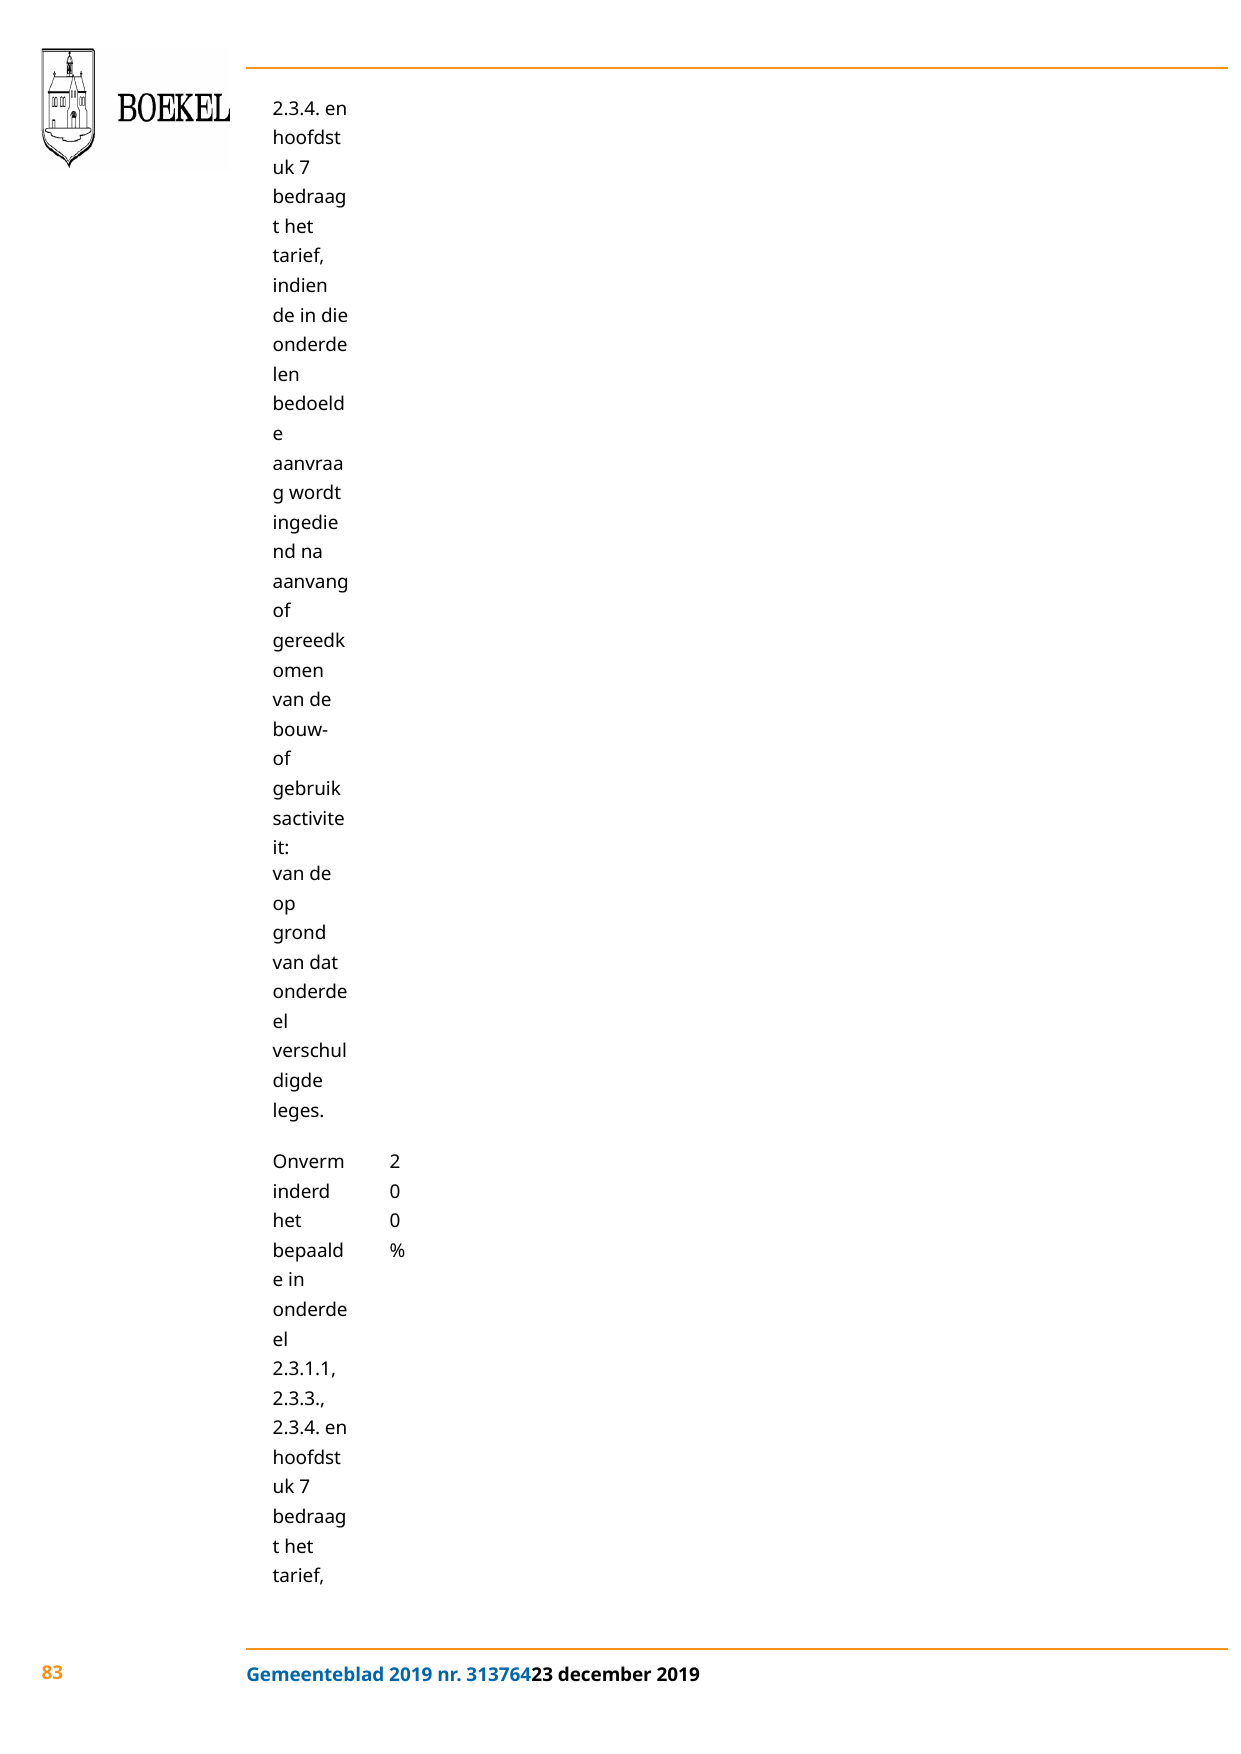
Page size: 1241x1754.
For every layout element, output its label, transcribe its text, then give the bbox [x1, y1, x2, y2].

table_cell [590, 95, 630, 860]
table_cell [750, 95, 790, 860]
table_cell [469, 860, 509, 1122]
table_cell [830, 95, 870, 860]
table_cell van de op grond van dat onderdeel verschuldigde leges. [273, 860, 349, 1122]
table_cell [510, 860, 549, 1122]
table_cell [248, 1123, 272, 1148]
table_cell [750, 1148, 790, 1588]
table_cell [670, 1123, 710, 1148]
table_cell [951, 1148, 991, 1588]
table_cell [550, 1148, 590, 1588]
table_cell [248, 1148, 272, 1588]
table_cell [991, 1123, 1031, 1148]
table_cell [510, 95, 549, 860]
table_cell [590, 1123, 630, 1148]
table_cell [510, 1148, 549, 1588]
table_cell [951, 1123, 991, 1148]
table_cell [670, 860, 710, 1122]
table_cell [429, 1123, 469, 1148]
table_cell [1111, 95, 1152, 860]
table_cell [1111, 860, 1152, 1122]
table_cell [670, 95, 710, 860]
table_cell [510, 1123, 549, 1148]
table_cell [349, 95, 369, 860]
table_cell [830, 1148, 870, 1588]
table_cell [248, 95, 272, 860]
table_cell [409, 95, 429, 860]
table_cell [369, 1123, 389, 1148]
table_cell [790, 1148, 830, 1588]
table_cell [273, 1123, 349, 1148]
table_cell [991, 95, 1031, 860]
table_cell [991, 860, 1031, 1122]
table_cell [389, 860, 409, 1122]
table_cell [349, 1148, 369, 1588]
table_cell [550, 95, 590, 860]
table_cell [1031, 1148, 1071, 1588]
table_cell [710, 95, 750, 860]
table_cell [670, 1148, 710, 1588]
table_cell [830, 1123, 870, 1148]
table_cell [1071, 860, 1111, 1122]
table_cell [1111, 1148, 1152, 1588]
table_cell [991, 1148, 1031, 1588]
table_cell [710, 860, 750, 1122]
table_cell [550, 1123, 590, 1148]
table_cell [951, 860, 991, 1122]
table_cell [550, 860, 590, 1122]
table_cell [409, 860, 429, 1122]
table_cell [1071, 1148, 1111, 1588]
table_cell [429, 860, 469, 1122]
table_cell [389, 1123, 409, 1148]
table_cell [870, 1148, 911, 1588]
table_cell [630, 95, 670, 860]
table_cell [630, 860, 670, 1122]
table_cell [790, 1123, 830, 1148]
table_cell [750, 1123, 790, 1148]
table_cell [750, 860, 790, 1122]
table_cell [790, 860, 830, 1122]
table_cell [790, 95, 830, 860]
table_cell [590, 1148, 630, 1588]
table_cell [1031, 95, 1071, 860]
table_cell [1071, 95, 1111, 860]
table_cell [1071, 1123, 1111, 1148]
table_cell [469, 95, 509, 860]
table_cell 200% [389, 1148, 409, 1588]
table_cell [911, 95, 951, 860]
table_cell [870, 860, 911, 1122]
table_cell Onverminderd het bepaalde in onderdeel 2.3.1.1, 2.3.3., 2.3.4. en hoofdstuk 7 bedraagt het tarief, [273, 1148, 349, 1588]
table_cell [830, 860, 870, 1122]
table_cell [349, 860, 369, 1122]
table_cell [1031, 1123, 1071, 1148]
table_cell [429, 95, 469, 860]
table_cell [951, 95, 991, 860]
table_cell [248, 860, 272, 1122]
table_cell [1111, 1123, 1152, 1148]
table_cell [369, 95, 389, 860]
table_cell [911, 1148, 951, 1588]
table_cell [911, 1123, 951, 1148]
table_cell [409, 1148, 429, 1588]
table_cell [469, 1148, 509, 1588]
table_cell [349, 1123, 369, 1148]
table_cell [1031, 860, 1071, 1122]
table_cell [630, 1148, 670, 1588]
picture [41, 47, 231, 172]
table_cell [409, 1123, 429, 1148]
table_cell [429, 1148, 469, 1588]
table_cell [590, 860, 630, 1122]
table_cell [870, 95, 911, 860]
table_cell [369, 860, 389, 1122]
table_cell [911, 860, 951, 1122]
table_cell [710, 1123, 750, 1148]
table_cell [389, 95, 409, 860]
table_cell 2.3.4. en hoofdstuk 7 bedraagt het tarief, indien de in die onderdelen bedoelde aanvraag wordt ingediend na aanvang of gereedkomen van de bouw- of gebruiksactiviteit: [273, 95, 349, 860]
table_cell [870, 1123, 911, 1148]
table_cell [630, 1123, 670, 1148]
table_cell [469, 1123, 509, 1148]
table_cell [710, 1148, 750, 1588]
table_cell [369, 1148, 389, 1588]
